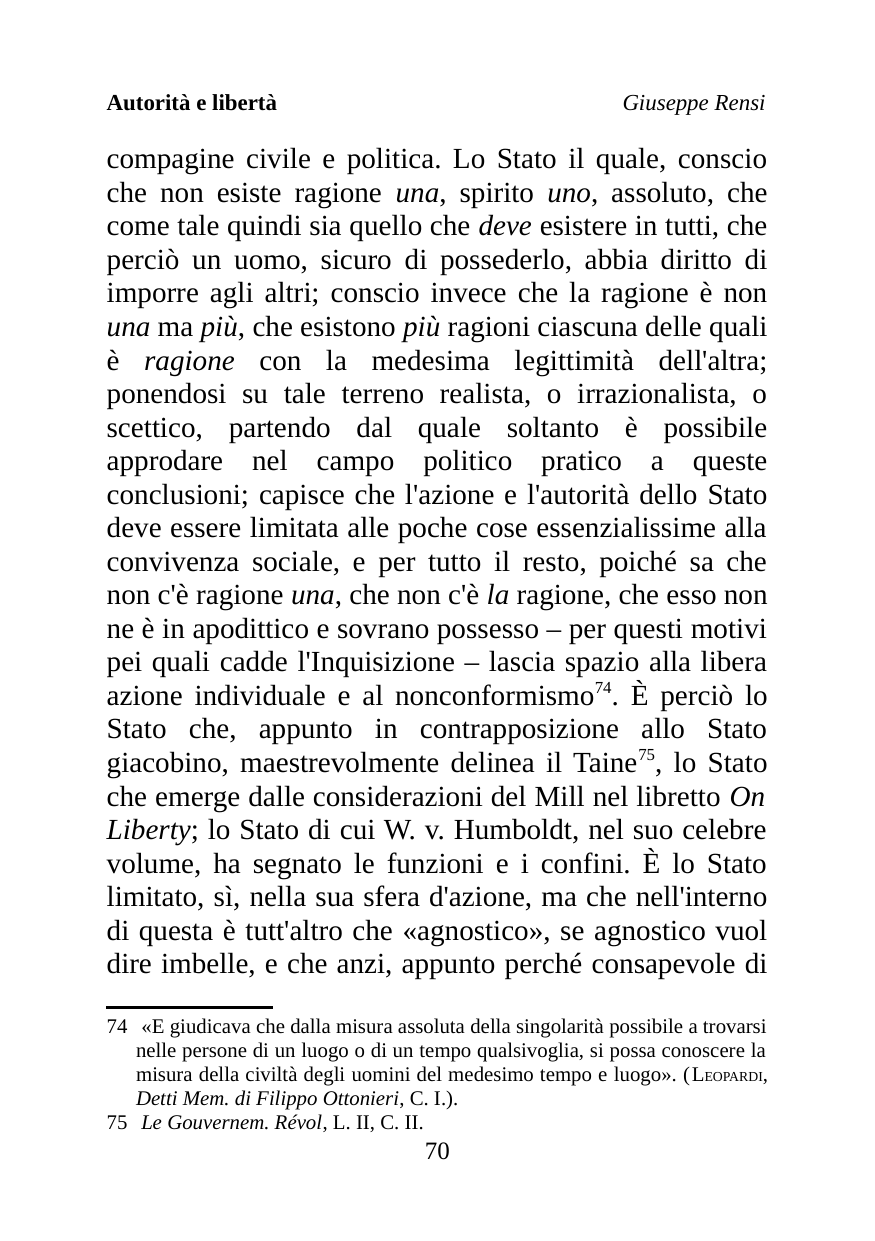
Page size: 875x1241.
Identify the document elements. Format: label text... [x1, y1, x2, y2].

text Le Gouvernem. Révol, L. II, C. II. [106, 1110, 768, 1134]
text «E giudicava che dalla misura assoluta della singolarità possibile a trovarsi nelle persone di un luogo o di un tempo qualsivoglia, si possa conoscere la misura della civiltà degli uomini del medesimo tempo e luogo». (Leopardi, Detti Mem. di Filippo Ottonieri, C. I.). [106, 1013, 768, 1110]
text compagine civile e politica. Lo Stato il quale, conscio che non esiste ragione una, spirito uno, assoluto, che come tale quindi sia quello che deve esistere in tutti, che perciò un uomo, sicuro di possederlo, abbia diritto di imporre agli altri; conscio invece che la ragione è non una ma più, che esistono più ragioni ciascuna delle quali è ragione con la medesima legittimità dell'altra; ponendosi su tale terreno realista, o irrazionalista, o scettico, partendo dal quale soltanto è possibile approdare nel campo politico pratico a queste conclusioni; capisce che l'azione e l'autorità dello Stato deve essere limitata alle poche cose essenzialissime alla convivenza sociale, e per tutto il resto, poiché sa che non c'è ragione una, che non c'è la ragione, che esso non ne è in apodittico e sovrano possesso – per questi motivi pei quali cadde l'Inquisizione – lascia spazio alla libera azione individuale e al nonconformismo. È perciò lo Stato che, appunto in contrapposizione allo Stato giacobino, maestrevolmente delinea il Taine, lo Stato che emerge dalle considerazioni del Mill nel libretto On Liberty; lo Stato di cui W. v. Humboldt, nel suo celebre volume, ha segnato le funzioni e i confini. È lo Stato limitato, sì, nella sua sfera d'azione, ma che nell'interno di questa è tutt'altro che «agnostico», se agnostico vuol dire imbelle, e che anzi, appunto perché consapevole di [106, 141, 768, 980]
